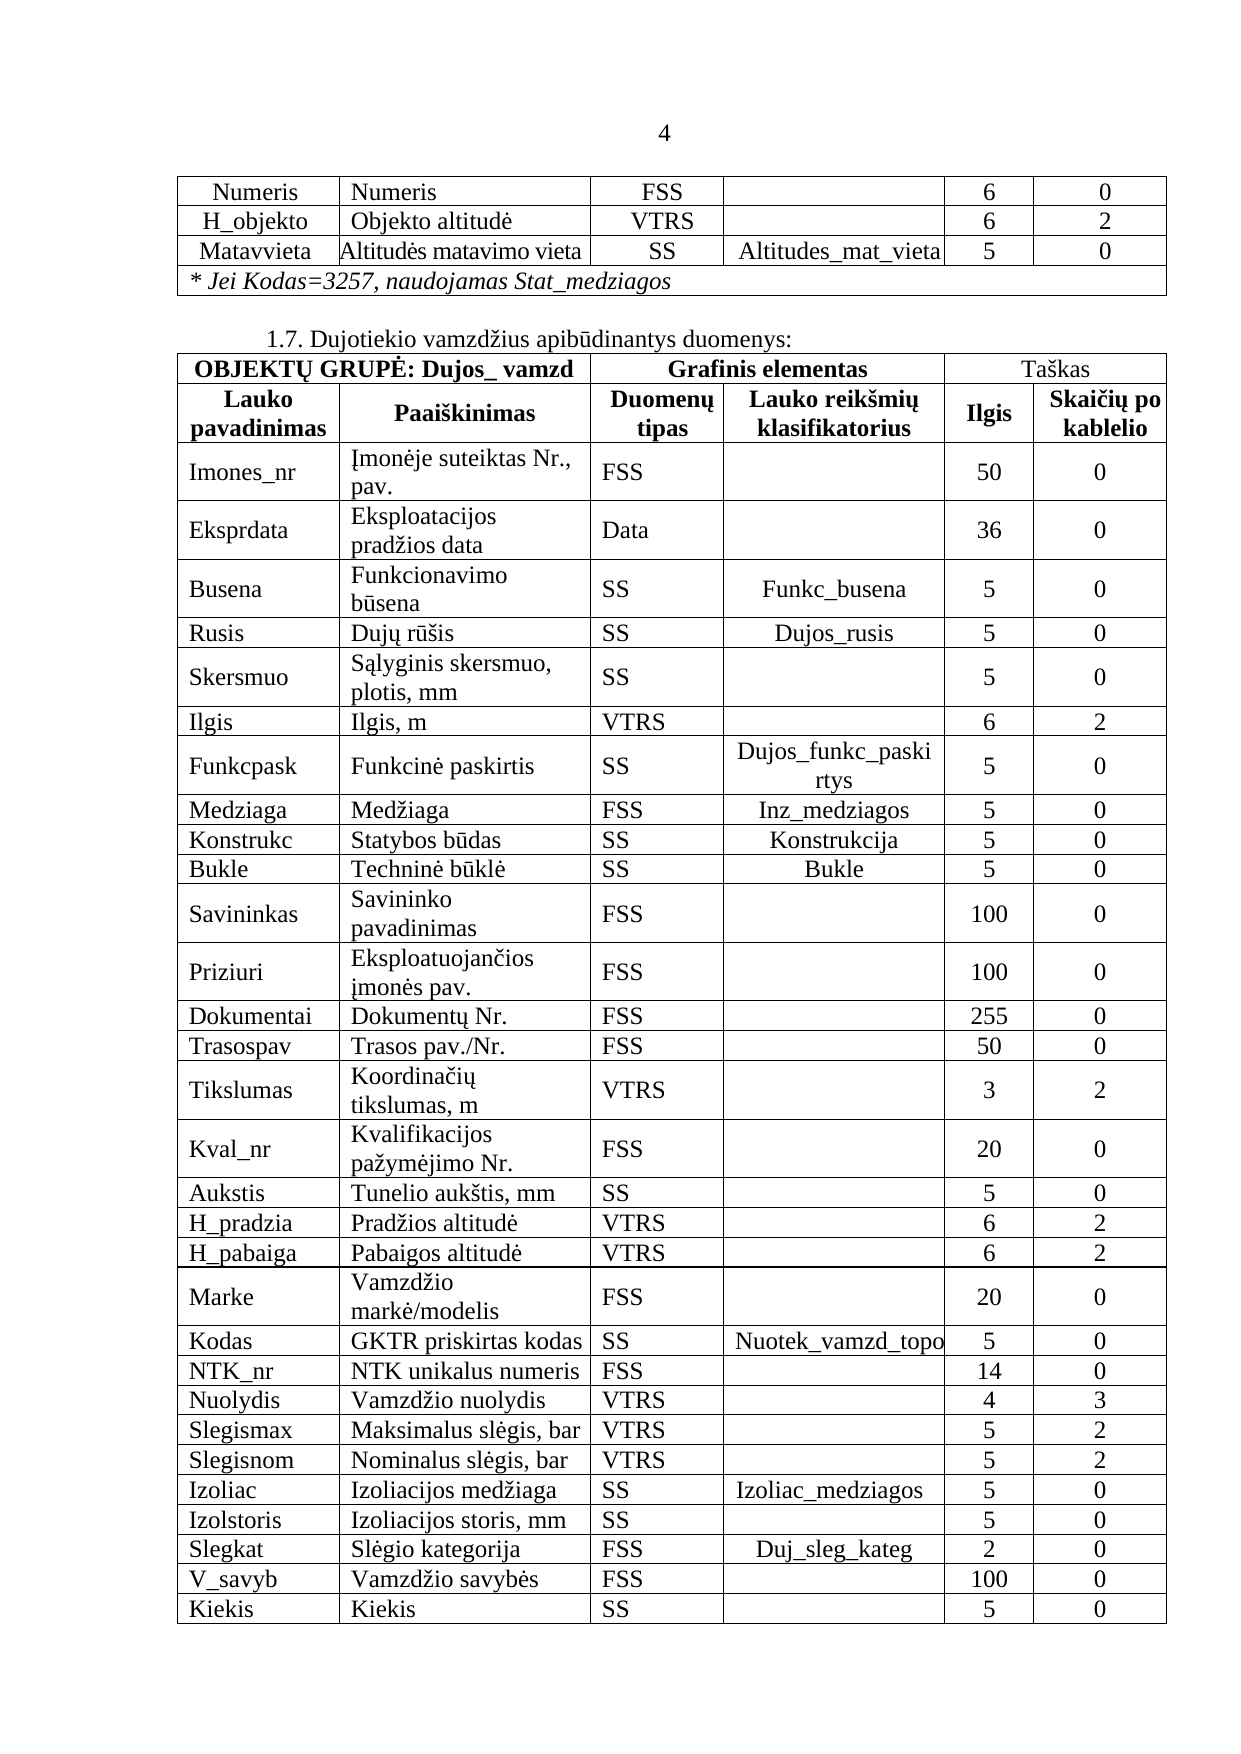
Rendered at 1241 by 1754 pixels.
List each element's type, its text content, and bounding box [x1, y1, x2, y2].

table_cell Ilgis, m [340, 707, 590, 735]
table_cell Data [591, 501, 723, 559]
table_cell 100 [945, 1564, 1033, 1593]
table_cell Numeris [340, 177, 590, 205]
table_cell NTK_nr [178, 1356, 339, 1384]
table_cell Inz_medziagos [724, 795, 944, 824]
table_cell Vamzdžio markė/modelis [340, 1268, 590, 1325]
table_cell 0 [1034, 1001, 1166, 1030]
table_cell Priziuri [178, 943, 339, 1000]
table_cell 0 [1034, 1475, 1166, 1504]
table_cell 0 [1034, 560, 1166, 617]
table_cell 6 [945, 1238, 1033, 1266]
table_header OBJEKTŲ GRUPĖ: Dujos_ vamzd [178, 354, 590, 383]
table_header Grafinis elementas [591, 354, 944, 383]
table_cell 0 [1034, 855, 1166, 883]
table_cell SS [591, 1178, 723, 1207]
table_cell [724, 1445, 944, 1474]
table_cell 6 [945, 206, 1033, 235]
table_cell [724, 443, 944, 500]
table_cell FSS [591, 1268, 723, 1325]
table_cell 0 [1034, 1268, 1166, 1325]
table_cell Konstrukcija [724, 825, 944, 853]
table_cell Kvalifikacijos pažymėjimo Nr. [340, 1120, 590, 1177]
table_cell [724, 177, 944, 205]
table_cell 5 [945, 795, 1033, 824]
table_cell Dujų rūšis [340, 618, 590, 647]
table_cell 2 [1034, 206, 1166, 235]
table_cell Skersmuo [178, 648, 339, 706]
table_cell 0 [1034, 618, 1166, 647]
table_cell Koordinačių tikslumas, m [340, 1061, 590, 1118]
table_cell Ilgis [945, 384, 1033, 442]
table_cell 0 [1034, 825, 1166, 853]
table_cell VTRS [591, 1445, 723, 1474]
table_cell H_objekto [178, 206, 339, 235]
table_cell Izoliacijos storis, mm [340, 1505, 590, 1533]
table_cell 50 [945, 443, 1033, 500]
table_cell 6 [945, 707, 1033, 735]
table_cell 0 [1034, 443, 1166, 500]
table_cell Slegisnom [178, 1445, 339, 1474]
table_cell VTRS [591, 1238, 723, 1266]
table_cell Funkc_busena [724, 560, 944, 617]
table_cell Objekto altitudė [340, 206, 590, 235]
table_cell Įmonėje suteiktas Nr., pav. [340, 443, 590, 500]
table_cell [724, 943, 944, 1000]
table_cell Statybos būdas [340, 825, 590, 853]
table_cell 5 [945, 1415, 1033, 1444]
table_cell Duomenų tipas [591, 384, 723, 442]
table_cell [724, 1208, 944, 1237]
table_cell 2 [1034, 1208, 1166, 1237]
table_cell 5 [945, 618, 1033, 647]
table_cell VTRS [591, 1208, 723, 1237]
table_cell Dujos_rusis [724, 618, 944, 647]
table_cell Rusis [178, 618, 339, 647]
table_cell 5 [945, 1326, 1033, 1355]
table_cell Kiekis [178, 1594, 339, 1623]
table_header Taškas [945, 354, 1166, 383]
table_cell Kodas [178, 1326, 339, 1355]
table_cell SS [591, 825, 723, 853]
table_cell 255 [945, 1001, 1033, 1030]
table_cell FSS [591, 1001, 723, 1030]
table_cell V_savyb [178, 1564, 339, 1593]
table_cell 5 [945, 560, 1033, 617]
table_cell Nominalus slėgis, bar [340, 1445, 590, 1474]
table_cell Duj_sleg_kateg [724, 1535, 944, 1563]
table_cell SS [591, 236, 723, 265]
table_cell VTRS [591, 707, 723, 735]
table_cell 0 [1034, 1535, 1166, 1563]
table_cell Izoliac_medziagos [724, 1475, 944, 1504]
table_cell [724, 1238, 944, 1266]
table_cell Paaiškinimas [340, 384, 590, 442]
table_cell [724, 1356, 944, 1384]
table_cell VTRS [591, 1415, 723, 1444]
table_cell 5 [945, 236, 1033, 265]
table_cell Kval_nr [178, 1120, 339, 1177]
table_cell Tunelio aukštis, mm [340, 1178, 590, 1207]
table_cell 0 [1034, 1594, 1166, 1623]
table_cell Vamzdžio savybės [340, 1564, 590, 1593]
table_cell 5 [945, 648, 1033, 706]
table_cell 36 [945, 501, 1033, 559]
table_cell 4 [945, 1386, 1033, 1414]
table_cell [724, 1386, 944, 1414]
table_cell 0 [1034, 884, 1166, 942]
table_cell FSS [591, 943, 723, 1000]
table_cell Imones_nr [178, 443, 339, 500]
table_cell 6 [945, 1208, 1033, 1237]
table_cell [724, 1061, 944, 1118]
table_cell FSS [591, 884, 723, 942]
table_cell 20 [945, 1120, 1033, 1177]
table_cell SS [591, 560, 723, 617]
table_cell 2 [945, 1535, 1033, 1563]
table_cell VTRS [591, 206, 723, 235]
table_cell Altitudės matavimo vieta [340, 236, 590, 265]
table_cell 0 [1034, 1120, 1166, 1177]
table_cell 5 [945, 1445, 1033, 1474]
table_cell FSS [591, 177, 723, 205]
table_cell H_pabaiga [178, 1238, 339, 1266]
table_cell FSS [591, 1535, 723, 1563]
table_cell SS [591, 648, 723, 706]
table_cell VTRS [591, 1061, 723, 1118]
table_cell 0 [1034, 943, 1166, 1000]
table_cell [724, 1120, 944, 1177]
table_cell Dokumentų Nr. [340, 1001, 590, 1030]
table_cell Funkcpask [178, 736, 339, 794]
table_cell 14 [945, 1356, 1033, 1384]
table_cell FSS [591, 443, 723, 500]
table_cell Eksprdata [178, 501, 339, 559]
table_cell 2 [1034, 1415, 1166, 1444]
table_cell Trasospav [178, 1031, 339, 1060]
table_cell [724, 1415, 944, 1444]
table_cell Nuotek_vamzd_topo [724, 1326, 944, 1355]
table_cell Pradžios altitudė [340, 1208, 590, 1237]
table_cell SS [591, 618, 723, 647]
table_cell Medžiaga [340, 795, 590, 824]
table_cell Aukstis [178, 1178, 339, 1207]
table_cell 100 [945, 884, 1033, 942]
table_cell FSS [591, 1120, 723, 1177]
table_cell 0 [1034, 1326, 1166, 1355]
table_cell Eksploatacijos pradžios data [340, 501, 590, 559]
table_cell Izoliacijos medžiaga [340, 1475, 590, 1504]
table_cell Slėgio kategorija [340, 1535, 590, 1563]
table_cell 5 [945, 1178, 1033, 1207]
table_cell Medziaga [178, 795, 339, 824]
table_cell 5 [945, 1505, 1033, 1533]
table_cell H_pradzia [178, 1208, 339, 1237]
table_cell Slegkat [178, 1535, 339, 1563]
table_cell 2 [1034, 707, 1166, 735]
table_cell Savininko pavadinimas [340, 884, 590, 942]
table_cell FSS [591, 795, 723, 824]
table_cell 50 [945, 1031, 1033, 1060]
table_cell [724, 1594, 944, 1623]
table_cell Matavvieta [178, 236, 339, 265]
table_cell Savininkas [178, 884, 339, 942]
table_cell 0 [1034, 236, 1166, 265]
table_cell Dokumentai [178, 1001, 339, 1030]
table_cell Skaičių po kablelio [1034, 384, 1166, 442]
table_cell 0 [1034, 1031, 1166, 1060]
table_cell 2 [1034, 1238, 1166, 1266]
table_cell Tikslumas [178, 1061, 339, 1118]
table_cell Numeris [178, 177, 339, 205]
table_cell Bukle [178, 855, 339, 883]
table_cell 100 [945, 943, 1033, 1000]
table_cell 0 [1034, 795, 1166, 824]
table_cell 2 [1034, 1445, 1166, 1474]
table_cell [724, 648, 944, 706]
table_cell [724, 1031, 944, 1060]
table_cell 6 [945, 177, 1033, 205]
table_cell Eksploatuojančios įmonės pav. [340, 943, 590, 1000]
table_cell Lauko reikšmių klasifikatorius [724, 384, 944, 442]
table_cell [724, 707, 944, 735]
table_cell VTRS [591, 1386, 723, 1414]
table_cell Nuolydis [178, 1386, 339, 1414]
table_cell SS [591, 1594, 723, 1623]
table_cell 0 [1034, 1564, 1166, 1593]
table_cell [724, 1001, 944, 1030]
table_cell Izoliac [178, 1475, 339, 1504]
table_cell [724, 1505, 944, 1533]
table_cell 5 [945, 736, 1033, 794]
table_cell NTK unikalus numeris [340, 1356, 590, 1384]
table_cell Kiekis [340, 1594, 590, 1623]
table_cell Funkcionavimo būsena [340, 560, 590, 617]
table_cell Konstrukc [178, 825, 339, 853]
table_cell 5 [945, 825, 1033, 853]
table_cell [724, 206, 944, 235]
table_cell Maksimalus slėgis, bar [340, 1415, 590, 1444]
table_cell 0 [1034, 1178, 1166, 1207]
table_cell 3 [1034, 1386, 1166, 1414]
table_cell Dujos_funkc_paskirtys [724, 736, 944, 794]
table_cell 0 [1034, 648, 1166, 706]
text 1.7. Dujotiekio vamzdžius apibūdinantys duomenys: [177, 324, 1152, 353]
table_cell 0 [1034, 177, 1166, 205]
table_cell SS [591, 1475, 723, 1504]
table_cell 0 [1034, 1356, 1166, 1384]
table_cell 3 [945, 1061, 1033, 1118]
table_cell Trasos pav./Nr. [340, 1031, 590, 1060]
table_cell SS [591, 1505, 723, 1533]
table_cell 0 [1034, 1505, 1166, 1533]
table_cell 0 [1034, 736, 1166, 794]
table_cell 2 [1034, 1061, 1166, 1118]
table_cell 20 [945, 1268, 1033, 1325]
table_cell [724, 884, 944, 942]
table_cell Busena [178, 560, 339, 617]
table_cell FSS [591, 1031, 723, 1060]
table_cell 5 [945, 1594, 1033, 1623]
table_cell Bukle [724, 855, 944, 883]
table_cell [724, 1178, 944, 1207]
table_cell [724, 1268, 944, 1325]
table_cell 0 [1034, 501, 1166, 559]
table_cell Vamzdžio nuolydis [340, 1386, 590, 1414]
table_cell Marke [178, 1268, 339, 1325]
table_cell Pabaigos altitudė [340, 1238, 590, 1266]
table_cell [724, 501, 944, 559]
table_cell [724, 1564, 944, 1593]
table_cell SS [591, 1326, 723, 1355]
table_cell FSS [591, 1356, 723, 1384]
table_cell Sąlyginis skersmuo, plotis, mm [340, 648, 590, 706]
table_cell Ilgis [178, 707, 339, 735]
table_cell SS [591, 736, 723, 794]
table_cell Altitudes_mat_vieta [724, 236, 944, 265]
table_cell 5 [945, 1475, 1033, 1504]
table_cell SS [591, 855, 723, 883]
table_cell Techninė būklė [340, 855, 590, 883]
table_cell GKTR priskirtas kodas [340, 1326, 590, 1355]
table_cell * Jei Kodas=3257, naudojamas Stat_medziagos [178, 266, 1166, 295]
table_cell FSS [591, 1564, 723, 1593]
table_cell Izolstoris [178, 1505, 339, 1533]
table_cell Slegismax [178, 1415, 339, 1444]
table_cell 5 [945, 855, 1033, 883]
table_cell Funkcinė paskirtis [340, 736, 590, 794]
table_cell Lauko pavadinimas [178, 384, 339, 442]
